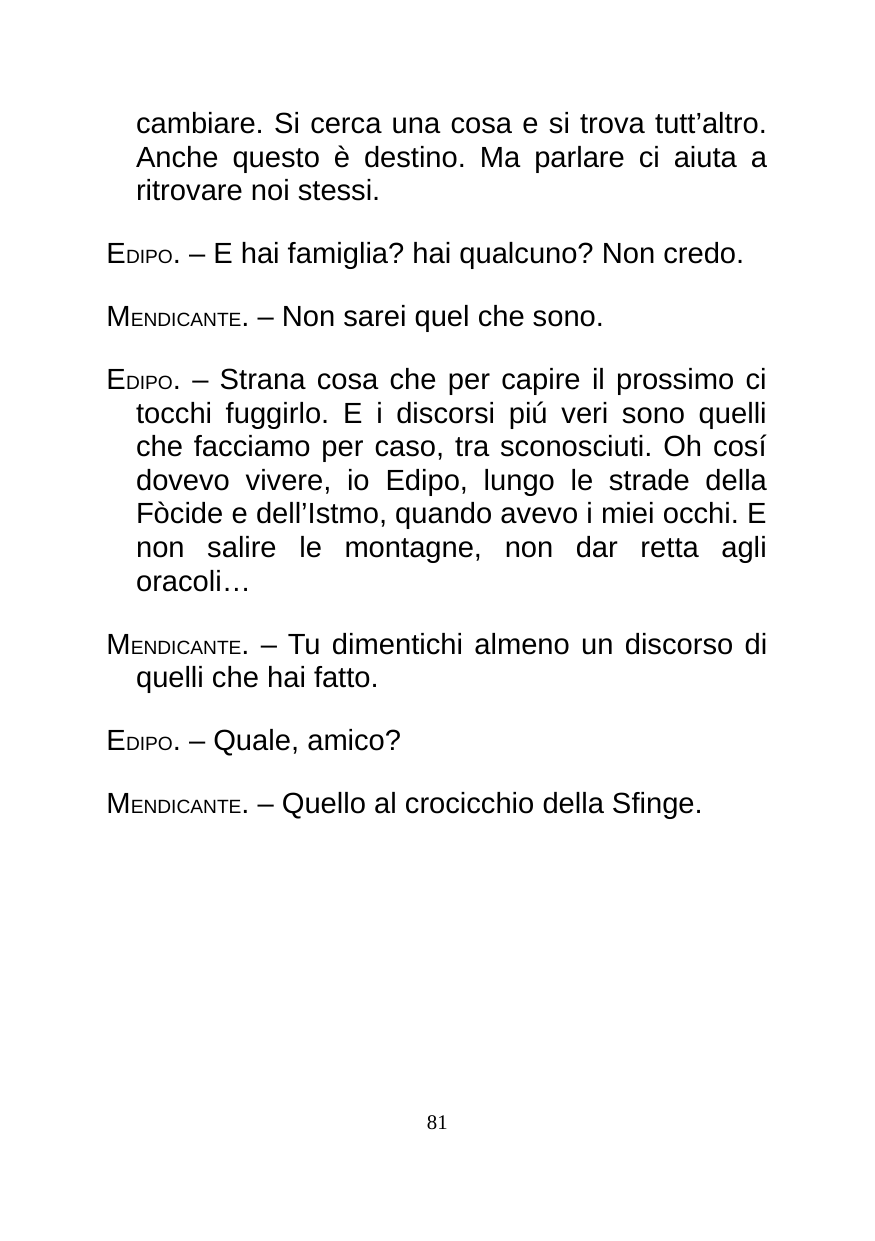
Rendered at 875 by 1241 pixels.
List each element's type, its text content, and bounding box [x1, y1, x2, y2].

text Edipo. – Strana cosa che per capire il prossimo ci tocchi fuggirlo. E i discorsi piú veri sono quelli che facciamo per caso, tra sconosciuti. Oh cosí dovevo vivere, io Edipo, lungo le strade della Fòcide e dell’Istmo, quando avevo i miei occhi. E non salire le montagne, non dar retta agli oracoli… [106, 362, 768, 597]
text Mendicante. – Non sarei quel che sono. [106, 299, 768, 333]
text Mendicante. – Quello al crocicchio della Sfinge. [106, 786, 768, 820]
text Mendicante. – Tu dimentichi almeno un discorso di quelli che hai fatto. [106, 627, 768, 694]
text Edipo. – Quale, amico? [106, 723, 768, 757]
text Edipo. – E hai famiglia? hai qualcuno? Non credo. [106, 236, 768, 270]
text cambiare. Si cerca una cosa e si trova tutt’altro. Anche questo è destino. Ma parlare ci aiuta a ritrovare noi stessi. [106, 106, 768, 207]
